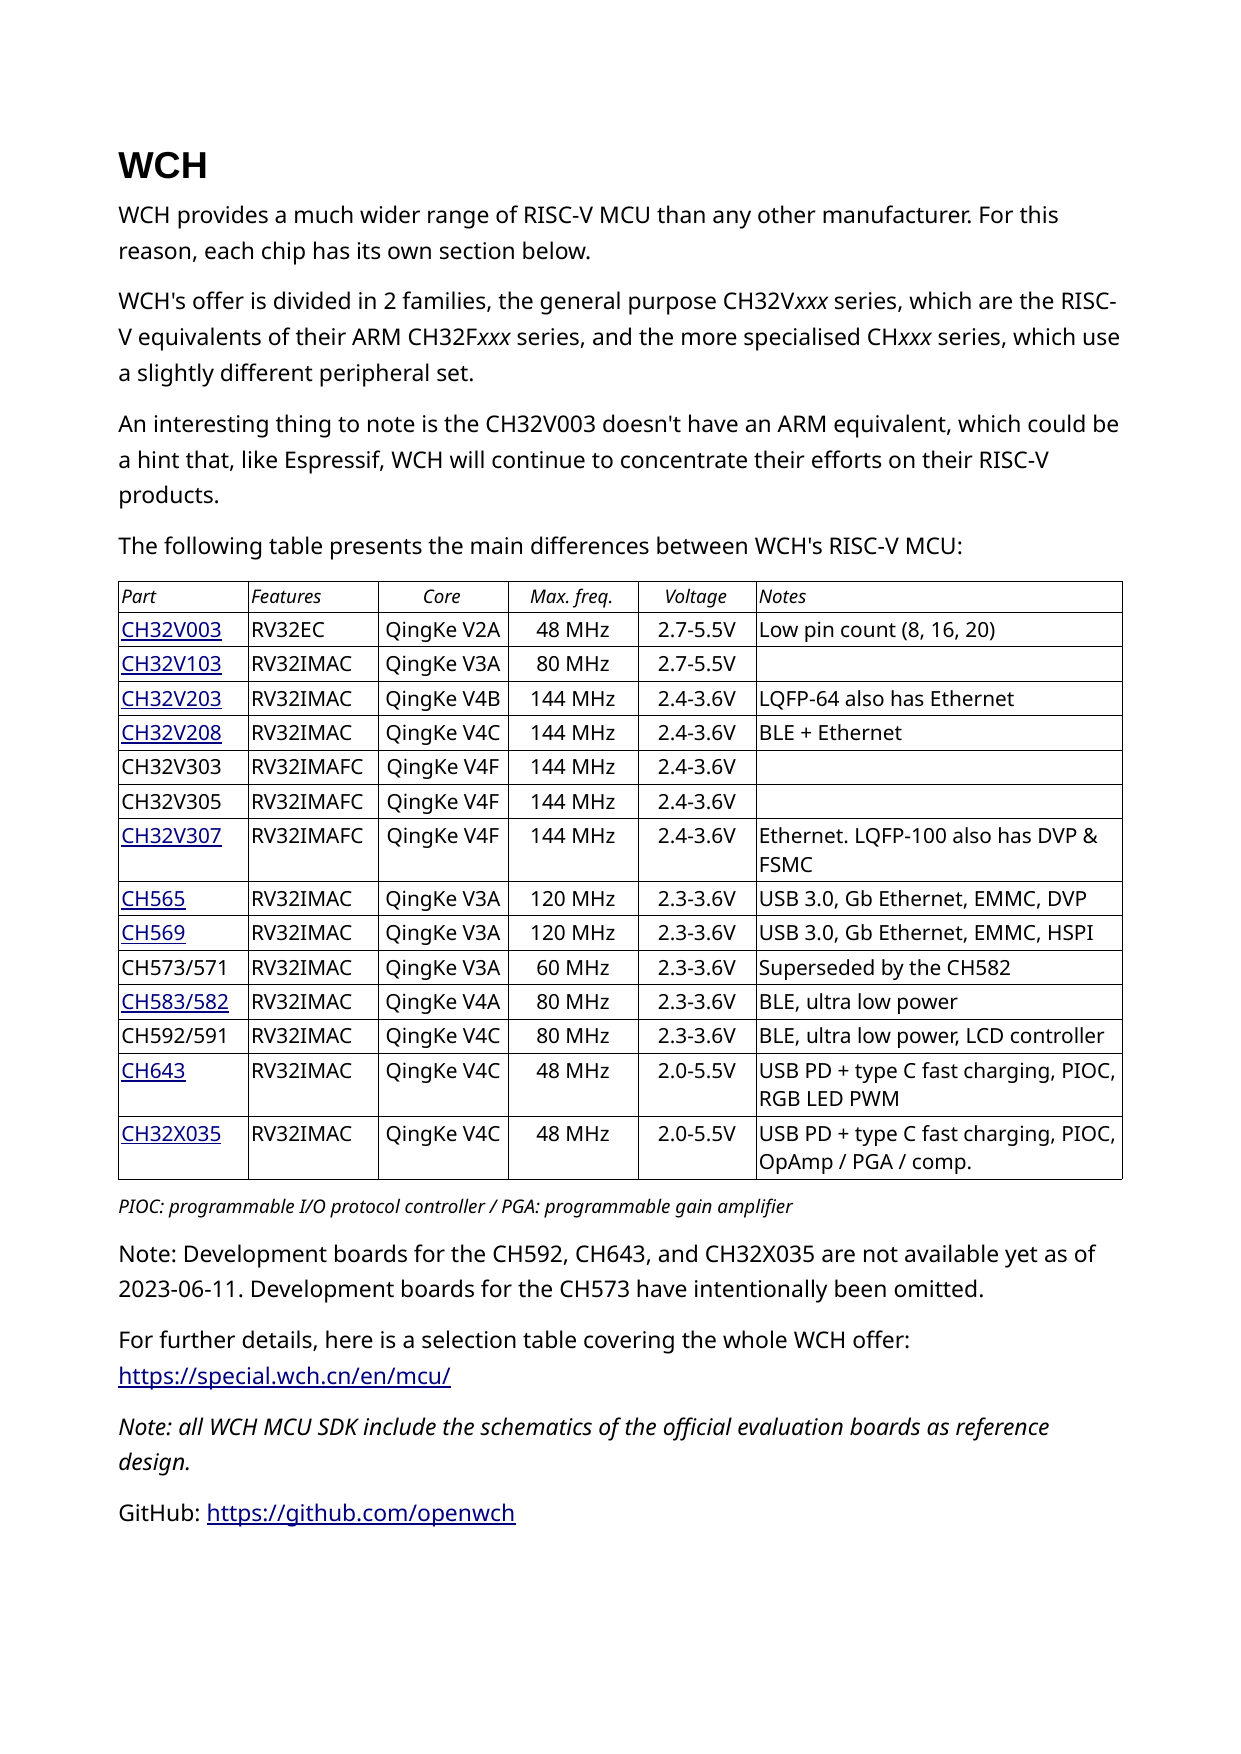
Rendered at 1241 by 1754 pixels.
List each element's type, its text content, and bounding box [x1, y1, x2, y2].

table_cell CH592/591 [119, 1020, 248, 1053]
table_cell 2.3-3.6V [639, 916, 756, 950]
text Note: all WCH MCU SDK include the schematics of the official evaluation boards as reference design. [118, 1410, 1122, 1478]
table_cell QingKe V3A [379, 647, 508, 681]
table_cell RV32IMAC [249, 1117, 378, 1178]
table_cell CH32V305 [119, 785, 248, 818]
text The following table presents the main differences between WCH's RISC-V MCU: [118, 530, 1122, 561]
table_header Part [119, 582, 248, 612]
table_cell RV32IMAC [249, 682, 378, 715]
text GitHub: https://github.com/openwch [118, 1497, 1122, 1528]
table_cell 2.4-3.6V [639, 716, 756, 749]
table_cell CH583/582 [119, 985, 248, 1018]
table_cell 2.7-5.5V [639, 647, 756, 681]
table_cell QingKe V4C [379, 1020, 508, 1053]
table_cell CH32V203 [119, 682, 248, 715]
table_cell RV32IMAFC [249, 785, 378, 818]
table_cell QingKe V4B [379, 682, 508, 715]
table_header Core [379, 582, 508, 612]
table_cell QingKe V4C [379, 716, 508, 749]
table_cell RV32IMAFC [249, 819, 378, 881]
table_cell RV32EC [249, 613, 378, 646]
table_cell USB PD + type C fast charging, PIOC, RGB LED PWM [757, 1054, 1122, 1116]
table_cell 2.4-3.6V [639, 682, 756, 715]
table_cell CH32V208 [119, 716, 248, 749]
table_cell [757, 751, 1122, 784]
table_cell BLE, ultra low power, LCD controller [757, 1020, 1122, 1053]
table_cell RV32IMAC [249, 1054, 378, 1116]
table_cell 144 MHz [509, 785, 638, 818]
table_cell BLE + Ethernet [757, 716, 1122, 749]
text PIOC: programmable I/O protocol controller / PGA: programmable gain amplifier [118, 1193, 1122, 1219]
table_cell 2.4-3.6V [639, 751, 756, 784]
table_cell LQFP-64 also has Ethernet [757, 682, 1122, 715]
table_cell USB 3.0, Gb Ethernet, EMMC, DVP [757, 882, 1122, 915]
table_cell CH32V103 [119, 647, 248, 681]
table_cell RV32IMAC [249, 716, 378, 749]
table_cell QingKe V3A [379, 951, 508, 984]
table_cell CH573/571 [119, 951, 248, 984]
table_cell 2.4-3.6V [639, 785, 756, 818]
table_cell RV32IMAC [249, 1020, 378, 1053]
table_cell 2.0-5.5V [639, 1054, 756, 1116]
table_cell 48 MHz [509, 1054, 638, 1116]
table_cell [757, 647, 1122, 681]
text An interesting thing to note is the CH32V003 doesn't have an ARM equivalent, which could be a hint that, like Espressif, WCH will continue to concentrate their efforts on their RISC-V products. [118, 408, 1122, 511]
table_cell 2.3-3.6V [639, 985, 756, 1018]
table_cell 120 MHz [509, 916, 638, 950]
table_cell 144 MHz [509, 751, 638, 784]
table_cell QingKe V2A [379, 613, 508, 646]
table_header Max. freq. [509, 582, 638, 612]
table_cell 120 MHz [509, 882, 638, 915]
table_cell CH565 [119, 882, 248, 915]
table_cell QingKe V3A [379, 882, 508, 915]
table_cell 144 MHz [509, 682, 638, 715]
table_cell 80 MHz [509, 985, 638, 1018]
table_cell 2.0-5.5V [639, 1117, 756, 1178]
table_cell 2.7-5.5V [639, 613, 756, 646]
table_cell QingKe V4C [379, 1054, 508, 1116]
table_cell RV32IMAFC [249, 751, 378, 784]
subtitle WCH [118, 143, 1122, 186]
table_cell 144 MHz [509, 716, 638, 749]
table_cell Superseded by the CH582 [757, 951, 1122, 984]
table_cell CH569 [119, 916, 248, 950]
table_cell CH32V307 [119, 819, 248, 881]
table_cell QingKe V4F [379, 751, 508, 784]
table_cell 60 MHz [509, 951, 638, 984]
table_cell QingKe V4F [379, 785, 508, 818]
table_cell RV32IMAC [249, 882, 378, 915]
table_cell USB PD + type C fast charging, PIOC, OpAmp / PGA / comp. [757, 1117, 1122, 1178]
table_cell [757, 785, 1122, 818]
text For further details, here is a selection table covering the whole WCH offer: https://special.wch.cn/en/mcu/ [118, 1324, 1122, 1391]
table_cell QingKe V4A [379, 985, 508, 1018]
text WCH provides a much wider range of RISC-V MCU than any other manufacturer. For this reason, each chip has its own section below. [118, 199, 1122, 266]
text Note: Development boards for the CH592, CH643, and CH32X035 are not available yet as of 2023-06-11. Development boards for the CH573 have intentionally been omitted. [118, 1237, 1122, 1305]
table_cell RV32IMAC [249, 951, 378, 984]
table_cell CH32X035 [119, 1117, 248, 1178]
table_header Voltage [639, 582, 756, 612]
table_cell 2.4-3.6V [639, 819, 756, 881]
table_cell CH32V003 [119, 613, 248, 646]
table_cell 2.3-3.6V [639, 1020, 756, 1053]
table_cell BLE, ultra low power [757, 985, 1122, 1018]
table_cell QingKe V4F [379, 819, 508, 881]
table_cell 48 MHz [509, 613, 638, 646]
table_cell 80 MHz [509, 647, 638, 681]
text WCH's offer is divided in 2 families, the general purpose CH32Vxxx series, which are the RISC-V equivalents of their ARM CH32Fxxx series, and the more specialised CHxxx series, which use a slightly different peripheral set. [118, 285, 1122, 388]
table_cell 144 MHz [509, 819, 638, 881]
table_cell RV32IMAC [249, 916, 378, 950]
table_cell 2.3-3.6V [639, 882, 756, 915]
table_header Notes [757, 582, 1122, 612]
table_cell CH643 [119, 1054, 248, 1116]
table_cell RV32IMAC [249, 985, 378, 1018]
table_cell Low pin count (8, 16, 20) [757, 613, 1122, 646]
table_cell RV32IMAC [249, 647, 378, 681]
table_cell CH32V303 [119, 751, 248, 784]
table_cell 2.3-3.6V [639, 951, 756, 984]
table_cell 80 MHz [509, 1020, 638, 1053]
table_cell USB 3.0, Gb Ethernet, EMMC, HSPI [757, 916, 1122, 950]
table_cell Ethernet. LQFP-100 also has DVP & FSMC [757, 819, 1122, 881]
table_header Features [249, 582, 378, 612]
table_cell QingKe V4C [379, 1117, 508, 1178]
table_cell QingKe V3A [379, 916, 508, 950]
table_cell 48 MHz [509, 1117, 638, 1178]
